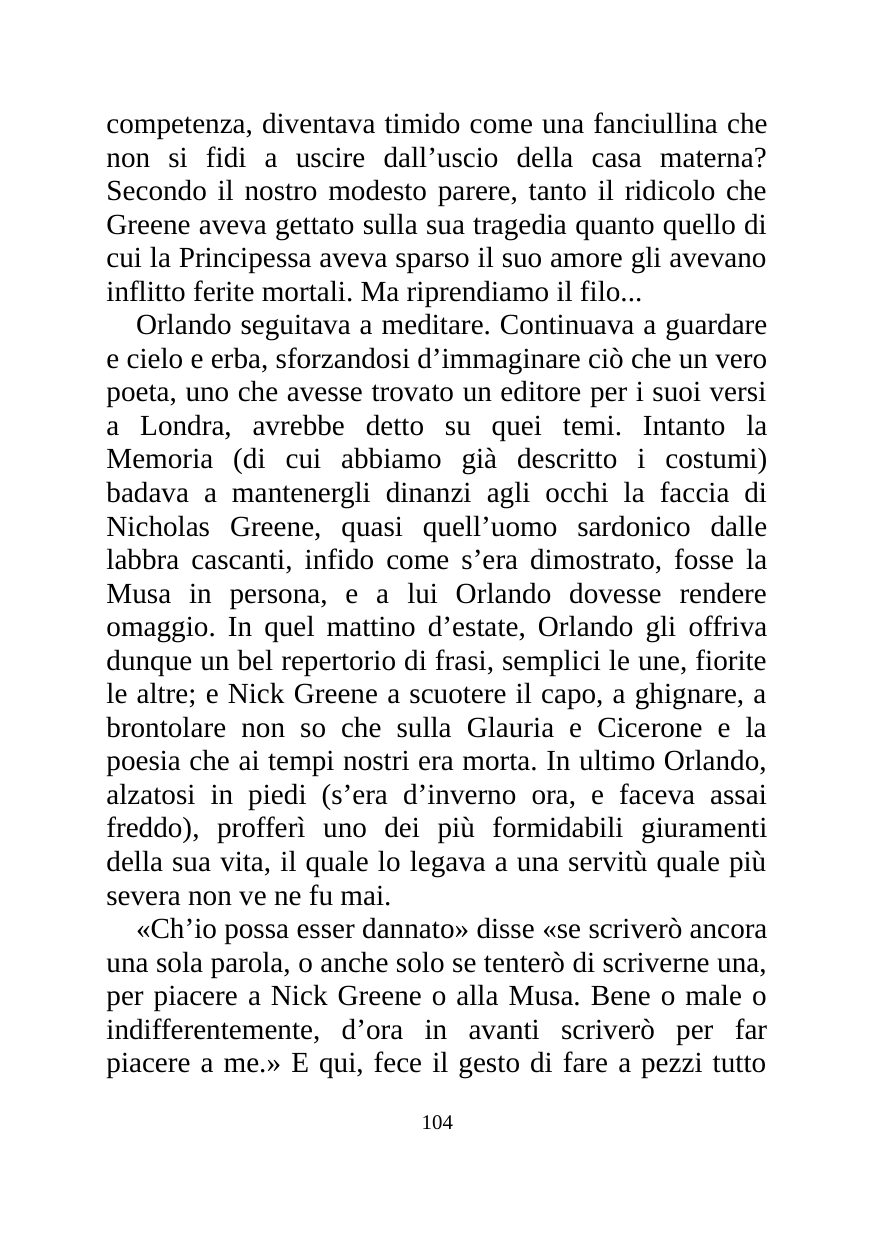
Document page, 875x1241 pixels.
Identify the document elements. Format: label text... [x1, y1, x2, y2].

text competenza, diventava timido come una fanciullina che non si fidi a uscire dall’uscio della casa materna? Secondo il nostro modesto parere, tanto il ridicolo che Greene aveva gettato sulla sua tragedia quanto quello di cui la Principessa aveva sparso il suo amore gli avevano inflitto ferite mortali. Ma riprendiamo il filo... [106, 106, 768, 307]
text Orlando seguitava a meditare. Continuava a guardare e cielo e erba, sforzandosi d’immaginare ciò che un vero poeta, uno che avesse trovato un editore per i suoi versi a Londra, avrebbe detto su quei temi. Intanto la Memoria (di cui abbiamo già descritto i costumi) badava a mantenergli dinanzi agli occhi la faccia di Nicholas Greene, quasi quell’uomo sardonico dalle labbra cascanti, infido come s’era dimostrato, fosse la Musa in persona, e a lui Orlando dovesse rendere omaggio. In quel mattino d’estate, Orlando gli offriva dunque un bel repertorio di frasi, semplici le une, fiorite le altre; e Nick Greene a scuotere il capo, a ghignare, a brontolare non so che sulla Glauria e Cicerone e la poesia che ai tempi nostri era morta. In ultimo Orlando, alzatosi in piedi (s’era d’inverno ora, e faceva assai freddo), profferì uno dei più formidabili giuramenti della sua vita, il quale lo legava a una servitù quale più severa non ve ne fu mai. [106, 307, 768, 911]
text «Ch’io possa esser dannato» disse «se scriverò ancora una sola parola, o anche solo se tenterò di scriverne una, per piacere a Nick Greene o alla Musa. Bene o male o indifferentemente, d’ora in avanti scriverò per far piacere a me.» E qui, fece il gesto di fare a pezzi tutto [106, 911, 768, 1079]
